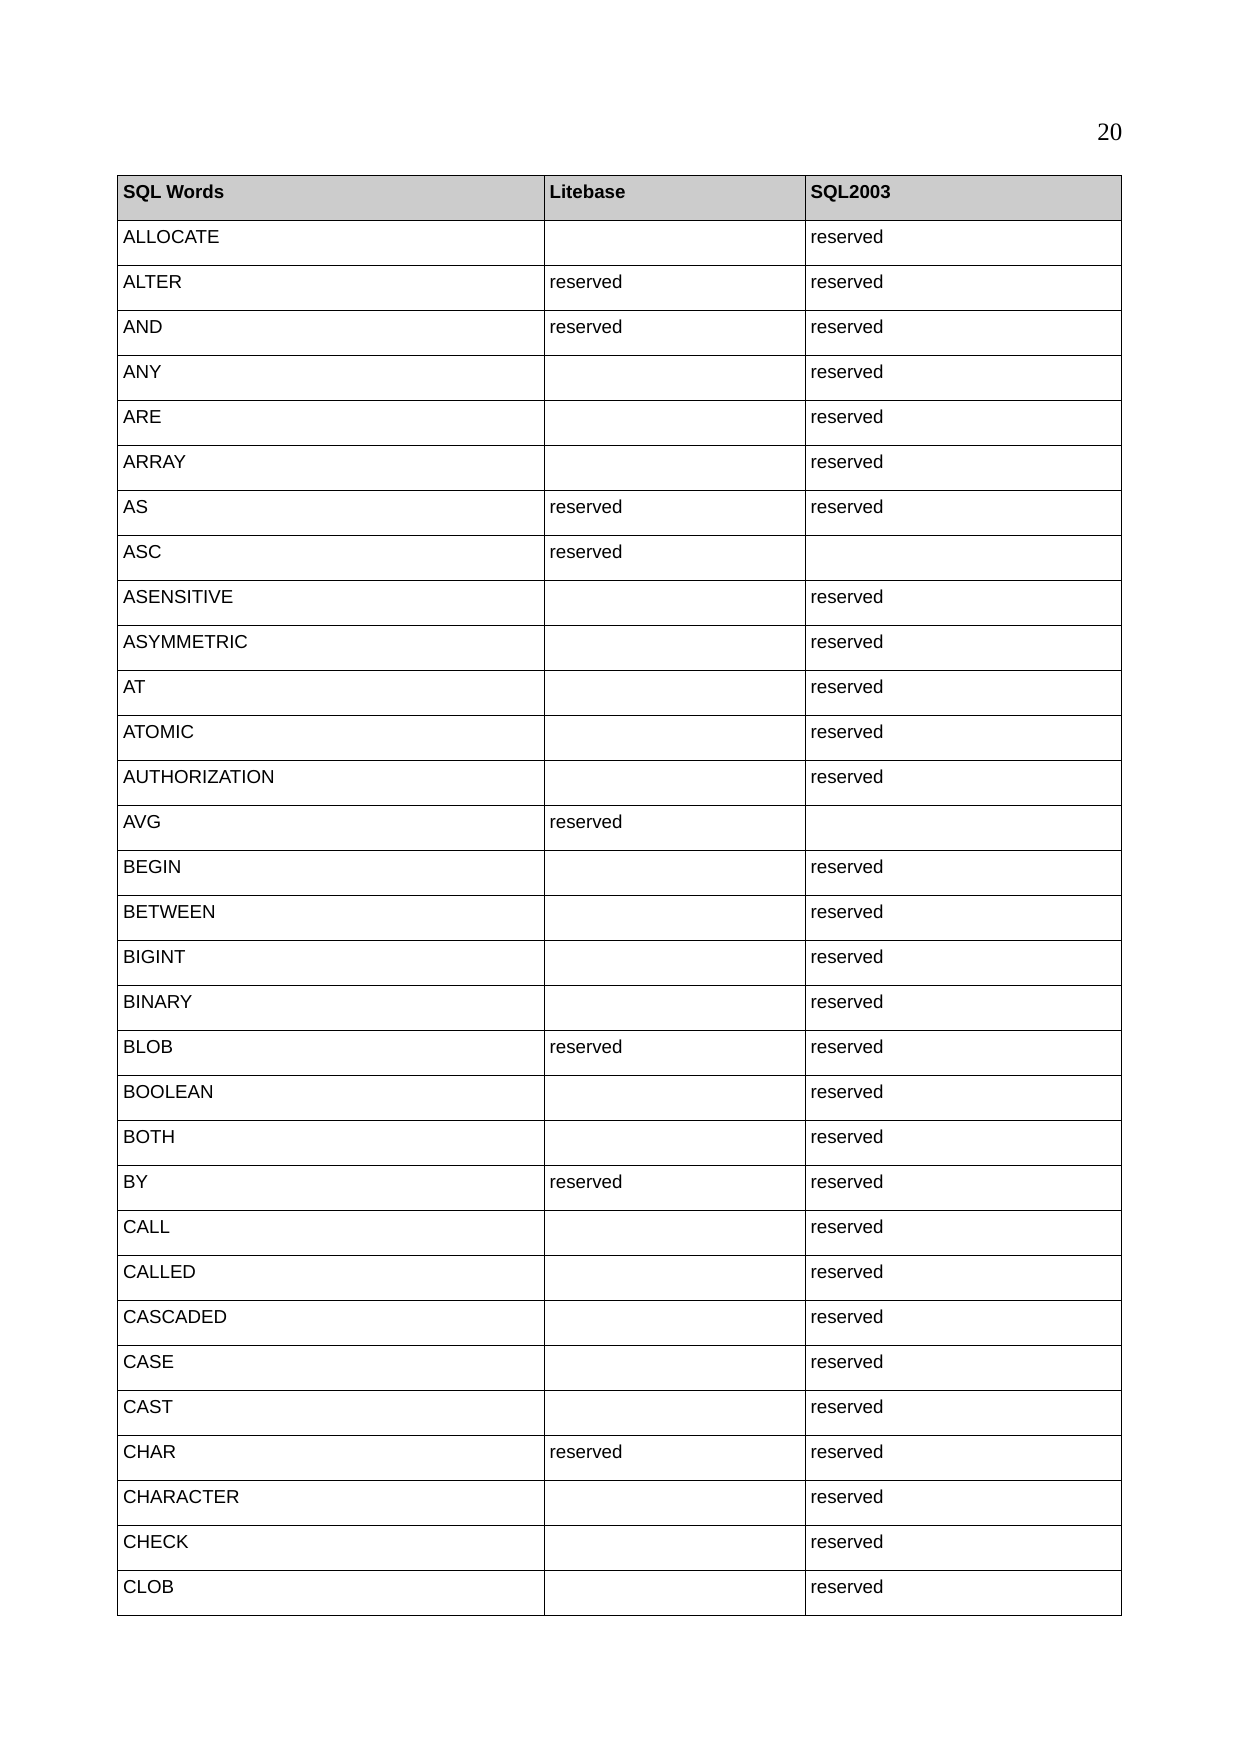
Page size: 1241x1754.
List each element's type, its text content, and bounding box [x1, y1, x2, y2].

table_cell [545, 356, 805, 400]
table_cell ASYMMETRIC [118, 626, 544, 670]
table_cell reserved [806, 626, 1121, 670]
table_cell reserved [806, 986, 1121, 1030]
table_cell AVG [118, 806, 544, 850]
table_cell [545, 986, 805, 1030]
table_cell reserved [806, 1346, 1121, 1390]
table_cell reserved [806, 896, 1121, 940]
table_cell reserved [806, 221, 1121, 265]
table_cell reserved [806, 716, 1121, 760]
table_cell reserved [806, 311, 1121, 355]
table_cell reserved [806, 851, 1121, 895]
table_cell [545, 851, 805, 895]
table_cell [545, 446, 805, 490]
table_cell AUTHORIZATION [118, 761, 544, 805]
table_cell [545, 1526, 805, 1570]
table_cell [545, 581, 805, 625]
table_cell [545, 941, 805, 985]
table_cell reserved [806, 1256, 1121, 1300]
table_cell reserved [806, 1571, 1121, 1615]
table_cell [545, 401, 805, 445]
table_cell BOTH [118, 1121, 544, 1165]
table_cell CHAR [118, 1436, 544, 1480]
table_cell CASCADED [118, 1301, 544, 1345]
table_header Litebase [545, 176, 805, 220]
table_cell ASENSITIVE [118, 581, 544, 625]
table_cell CALLED [118, 1256, 544, 1300]
table_cell BETWEEN [118, 896, 544, 940]
table_cell CLOB [118, 1571, 544, 1615]
table_cell [545, 896, 805, 940]
table_cell reserved [545, 536, 805, 580]
table_cell reserved [806, 671, 1121, 715]
table_cell ALTER [118, 266, 544, 310]
table_cell reserved [545, 806, 805, 850]
table_cell reserved [806, 1526, 1121, 1570]
table_cell [545, 761, 805, 805]
table_cell CHARACTER [118, 1481, 544, 1525]
table_cell [806, 536, 1121, 580]
table_cell CASE [118, 1346, 544, 1390]
table_cell reserved [806, 581, 1121, 625]
table_cell reserved [806, 1166, 1121, 1210]
table_cell BEGIN [118, 851, 544, 895]
table_cell ARE [118, 401, 544, 445]
table_header SQL2003 [806, 176, 1121, 220]
table_cell [545, 1211, 805, 1255]
table_cell [545, 1121, 805, 1165]
table_cell reserved [806, 266, 1121, 310]
table_cell [545, 1391, 805, 1435]
table_cell [545, 1301, 805, 1345]
table_cell BINARY [118, 986, 544, 1030]
table_cell BY [118, 1166, 544, 1210]
table_cell reserved [806, 1481, 1121, 1525]
table_cell reserved [806, 356, 1121, 400]
table_cell reserved [545, 491, 805, 535]
table_cell [545, 1571, 805, 1615]
table_cell [545, 716, 805, 760]
table_cell [545, 1076, 805, 1120]
table_cell [545, 1256, 805, 1300]
table_cell reserved [545, 1436, 805, 1480]
table_cell ANY [118, 356, 544, 400]
table_cell [545, 1346, 805, 1390]
table_cell reserved [806, 1031, 1121, 1075]
table_cell BOOLEAN [118, 1076, 544, 1120]
table_cell AND [118, 311, 544, 355]
table_cell [545, 1481, 805, 1525]
table_cell reserved [545, 266, 805, 310]
table_cell reserved [545, 311, 805, 355]
table_cell reserved [806, 1391, 1121, 1435]
table_cell AT [118, 671, 544, 715]
table_cell reserved [806, 761, 1121, 805]
table_cell ALLOCATE [118, 221, 544, 265]
table_header SQL Words [118, 176, 544, 220]
table_cell [545, 671, 805, 715]
table_cell reserved [545, 1031, 805, 1075]
table_cell reserved [806, 491, 1121, 535]
table_cell reserved [806, 1076, 1121, 1120]
table_cell CHECK [118, 1526, 544, 1570]
table_cell BIGINT [118, 941, 544, 985]
table_cell reserved [806, 1211, 1121, 1255]
table_cell [545, 626, 805, 670]
table_cell BLOB [118, 1031, 544, 1075]
table_cell ATOMIC [118, 716, 544, 760]
table_cell [806, 806, 1121, 850]
table_cell AS [118, 491, 544, 535]
table_cell reserved [806, 401, 1121, 445]
table_cell reserved [806, 941, 1121, 985]
table_cell ASC [118, 536, 544, 580]
table_cell CAST [118, 1391, 544, 1435]
table_cell ARRAY [118, 446, 544, 490]
table_cell [545, 221, 805, 265]
table_cell reserved [806, 1436, 1121, 1480]
table_cell reserved [806, 446, 1121, 490]
table_cell reserved [545, 1166, 805, 1210]
table_cell reserved [806, 1121, 1121, 1165]
table_cell CALL [118, 1211, 544, 1255]
table_cell reserved [806, 1301, 1121, 1345]
